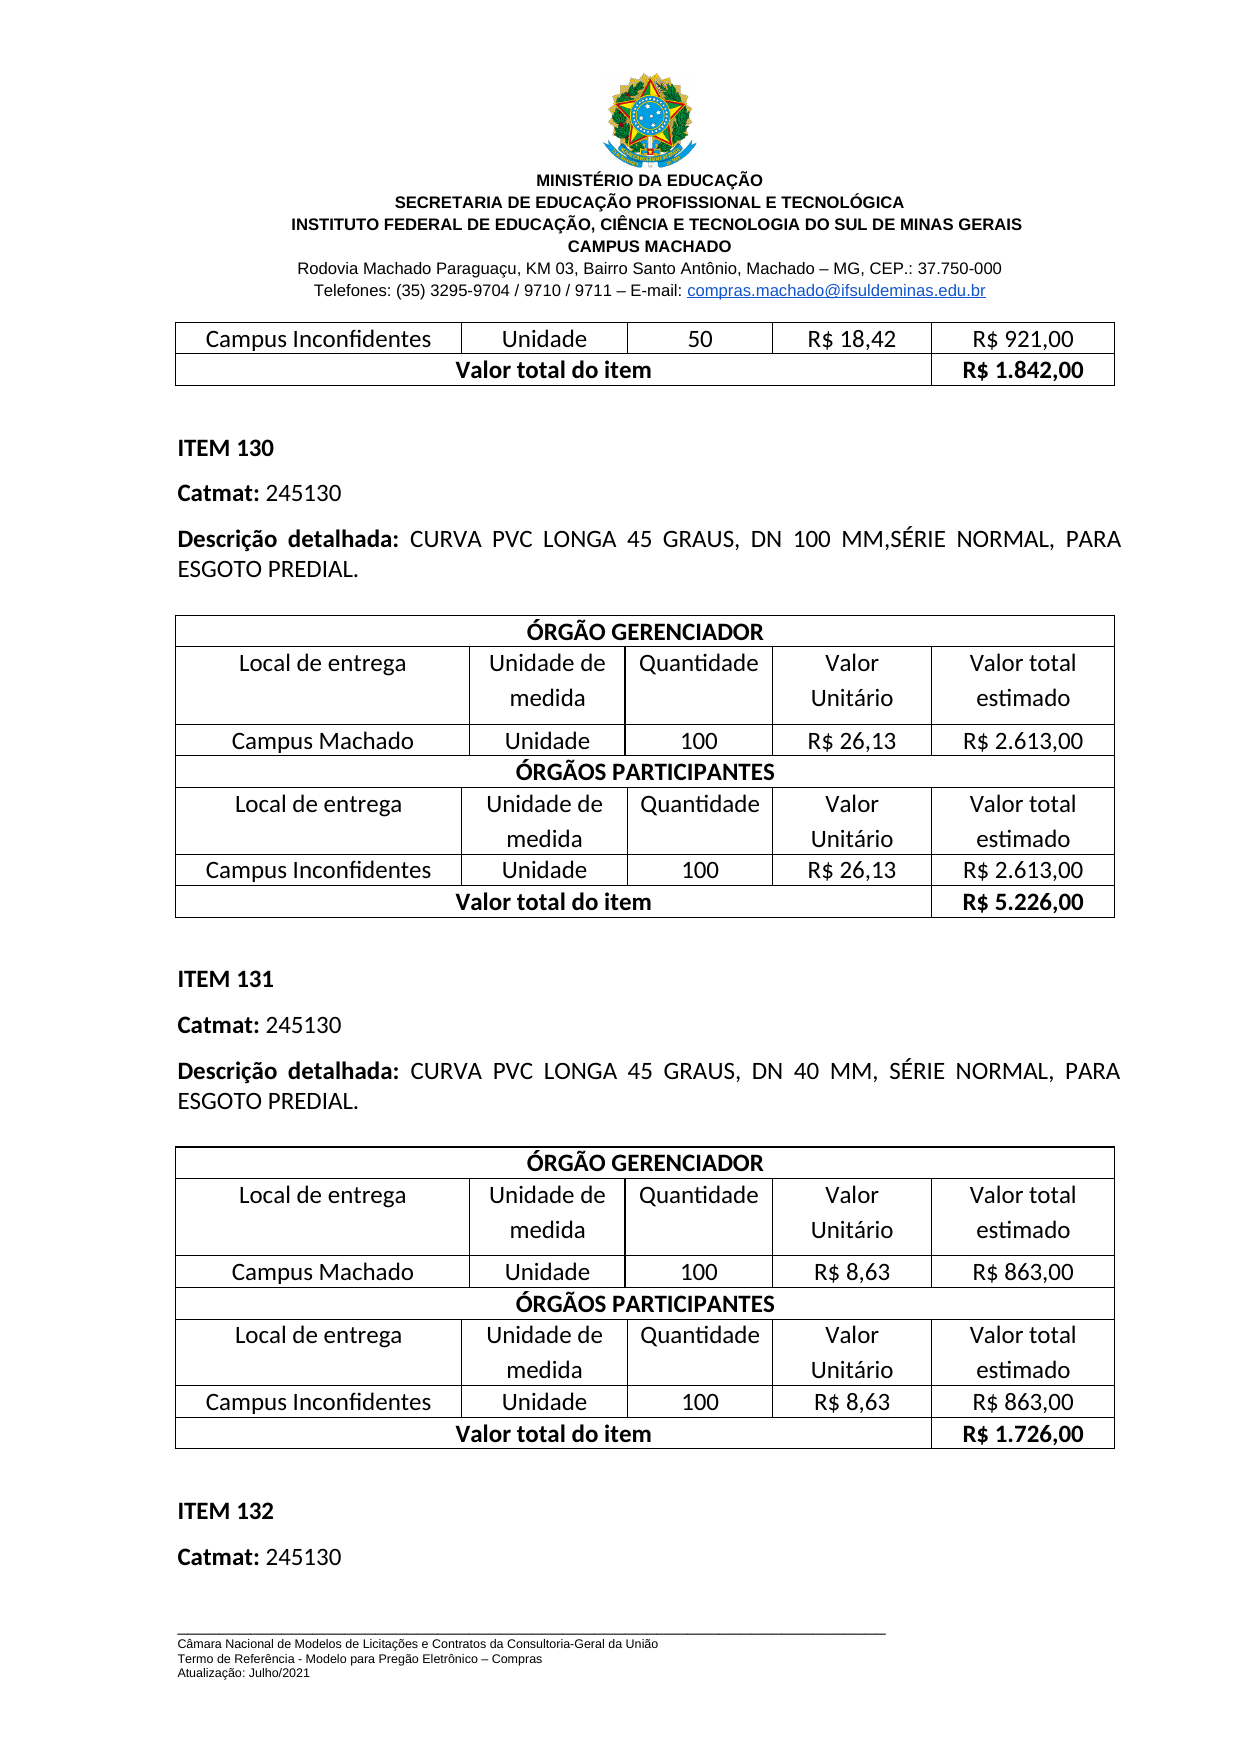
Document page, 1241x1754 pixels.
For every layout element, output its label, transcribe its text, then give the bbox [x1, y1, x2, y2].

picture [643, 163, 658, 168]
picture [603, 73, 697, 168]
text ITEM 131 [177, 963, 1122, 994]
table_cell Campus Inconfidentes [176, 1386, 461, 1417]
text Descrição detalhada: CURVA PVC LONGA 45 GRAUS, DN 40 MM, SÉRIE NORMAL, PARA ESGOTO PREDIAL. [177, 1055, 1122, 1116]
table_cell ÓRGÃOS PARTICIPANTES [176, 756, 1114, 787]
table_cell Campus Inconfidentes [176, 323, 461, 353]
table_cell Unidade [462, 1386, 627, 1417]
table_cell R$ 863,00 [932, 1386, 1114, 1417]
table_cell Unidade [462, 323, 627, 353]
table_cell R$ 863,00 [932, 1256, 1114, 1287]
table_cell Valor total do item [176, 354, 931, 385]
table_cell R$ 921,00 [932, 323, 1114, 353]
table_cell R$ 2.613,00 [932, 725, 1114, 755]
table_cell Valor Unitário [773, 788, 931, 853]
table_cell 100 [626, 1256, 772, 1287]
text ITEM 132 [177, 1495, 1122, 1526]
table_cell Unidade de medida [462, 1320, 627, 1385]
table_cell R$ 26,13 [773, 725, 931, 755]
table_cell Unidade [462, 855, 627, 885]
table_cell R$ 8,63 [773, 1386, 931, 1417]
table_cell Local de entrega [176, 1179, 469, 1255]
table_cell R$ 2.613,00 [932, 855, 1114, 885]
table_cell Quantidade [628, 1320, 772, 1385]
table_cell Valor total estimado [932, 647, 1114, 724]
table_cell Unidade [470, 1256, 624, 1287]
table_cell Unidade de medida [470, 1179, 624, 1255]
table_cell Quantidade [626, 1179, 772, 1255]
table_cell Valor Unitário [773, 1320, 931, 1385]
table_header ÓRGÃO GERENCIADOR [176, 1148, 1114, 1178]
table_cell Unidade de medida [470, 647, 624, 724]
table_cell R$ 5.226,00 [932, 886, 1114, 917]
table_cell Valor total do item [176, 886, 931, 917]
text Catmat: 245130 [177, 477, 1122, 508]
table_cell Valor Unitário [773, 647, 931, 724]
table_cell Campus Inconfidentes [176, 855, 461, 885]
table_cell 100 [628, 1386, 772, 1417]
table_cell Quantidade [628, 788, 772, 853]
table_cell R$ 18,42 [773, 323, 931, 353]
table_cell Valor total do item [176, 1418, 931, 1448]
text ITEM 130 [177, 432, 1122, 462]
picture [669, 149, 680, 155]
text Descrição detalhada: CURVA PVC LONGA 45 GRAUS, DN 100 MM,SÉRIE NORMAL, PARA ESGOTO PREDIAL. [177, 523, 1122, 584]
table_cell Valor Unitário [773, 1179, 931, 1255]
table_header ÓRGÃO GERENCIADOR [176, 616, 1114, 646]
table_cell Quantidade [626, 647, 772, 724]
table_cell 50 [628, 323, 772, 353]
table_cell Local de entrega [176, 1320, 461, 1385]
table_cell Local de entrega [176, 788, 461, 853]
table_cell R$ 8,63 [773, 1256, 931, 1287]
table_cell ÓRGÃOS PARTICIPANTES [176, 1288, 1114, 1318]
table_cell Valor total estimado [932, 1320, 1114, 1385]
text Catmat: 245130 [177, 1541, 1122, 1571]
table_cell Unidade [470, 725, 624, 755]
text Catmat: 245130 [177, 1009, 1122, 1039]
table_cell R$ 1.726,00 [932, 1418, 1114, 1448]
table_cell Campus Machado [176, 1256, 469, 1287]
table_cell Valor total estimado [932, 788, 1114, 853]
table_cell Unidade de medida [462, 788, 627, 853]
table_cell R$ 26,13 [773, 855, 931, 885]
table_cell 100 [628, 855, 772, 885]
table_cell Valor total estimado [932, 1179, 1114, 1255]
table_cell Campus Machado [176, 725, 469, 755]
table_cell Local de entrega [176, 647, 469, 724]
table_cell R$ 1.842,00 [932, 354, 1114, 385]
table_cell 100 [626, 725, 772, 755]
